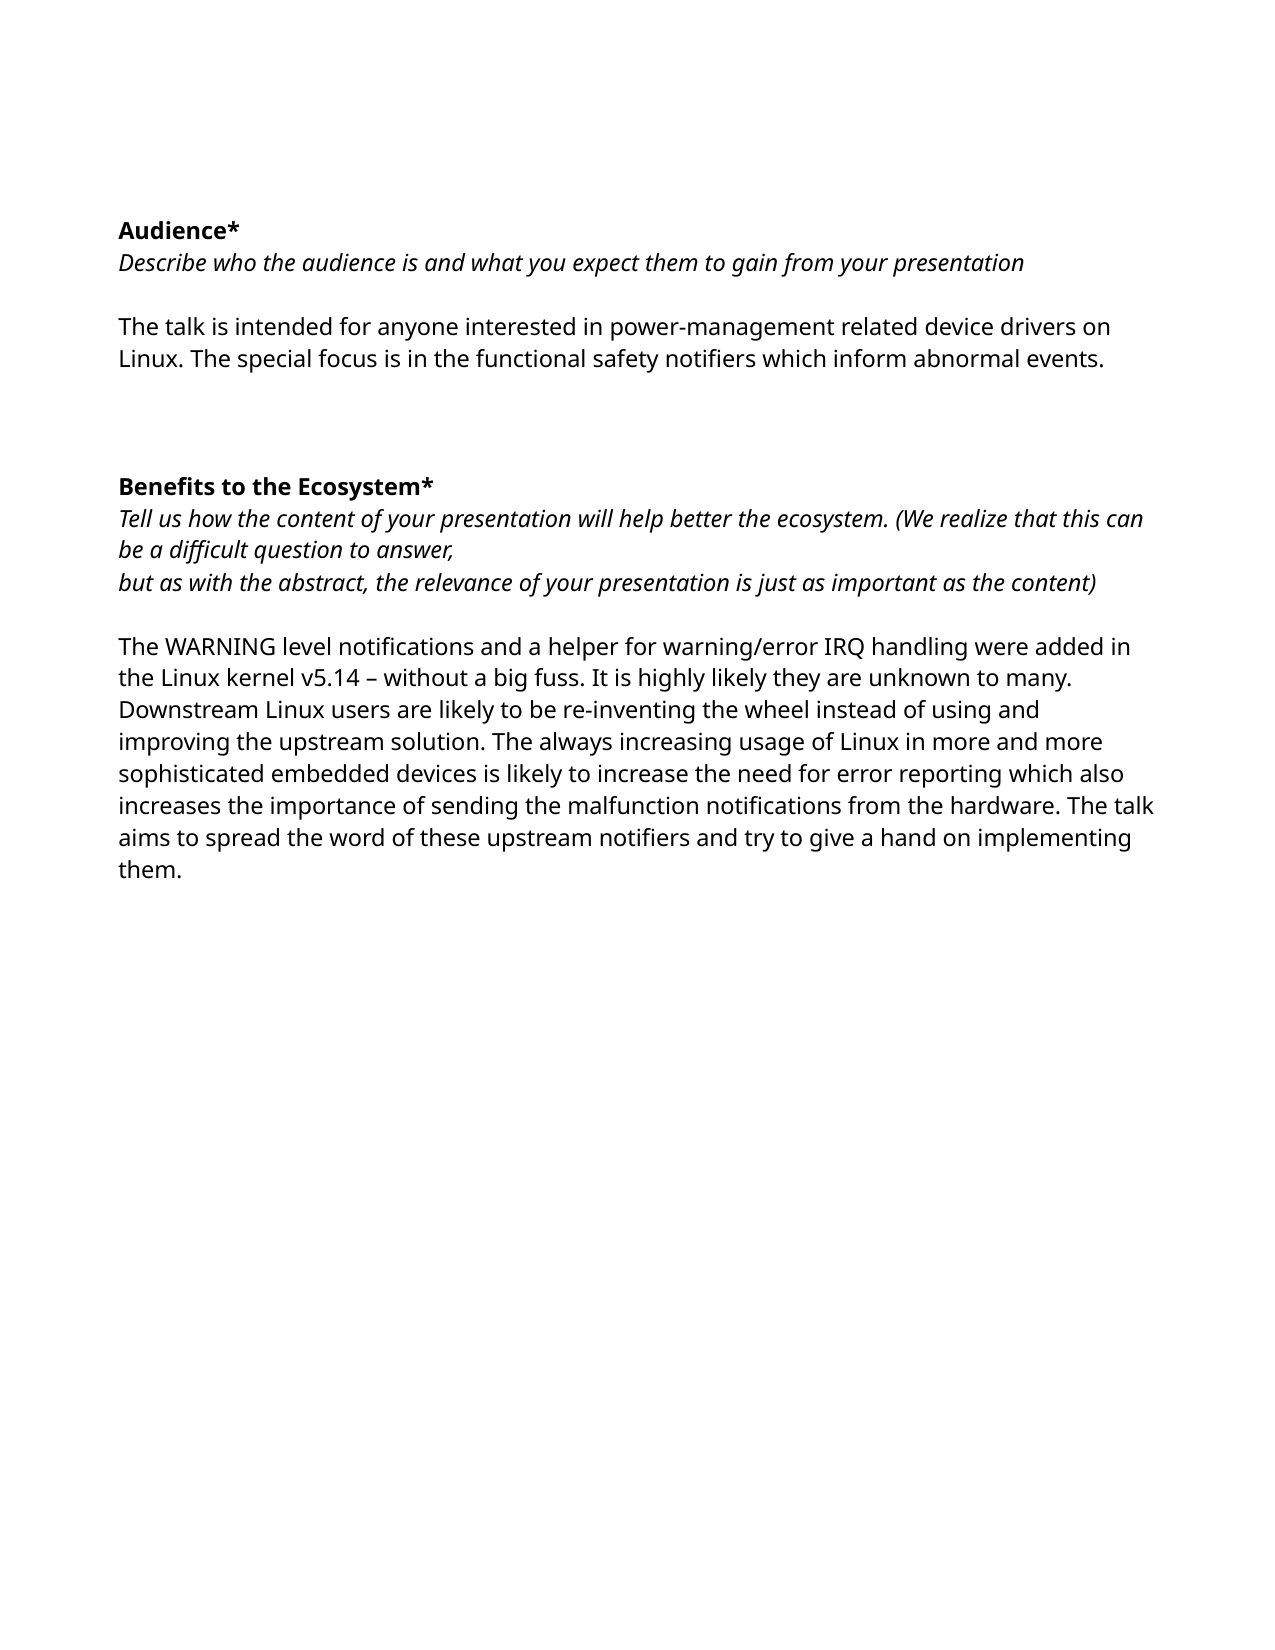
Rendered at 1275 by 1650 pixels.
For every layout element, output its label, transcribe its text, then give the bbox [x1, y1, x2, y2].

text The talk is intended for anyone interested in power-management related device drivers on Linux. The special focus is in the functional safety notifiers which inform abnormal events. [118, 310, 1157, 374]
text Audience* Describe who the audience is and what you expect them to gain from your presentation [118, 214, 1157, 278]
text The WARNING level notifications and a helper for warning/error IRQ handling were added in the Linux kernel v5.14 – without a big fuss. It is highly likely they are unknown to many. Downstream Linux users are likely to be re-inventing the wheel instead of using and improving the upstream solution. The always increasing usage of Linux in more and more sophisticated embedded devices is likely to increase the need for error reporting which also increases the importance of sending the malfunction notifications from the hardware. The talk aims to spread the word of these upstream notifiers and try to give a hand on implementing them. [118, 630, 1157, 886]
text Benefits to the Ecosystem* Tell us how the content of your presentation will help better the ecosystem. (We realize that this can be a difficult question to answer, but as with the abstract, the relevance of your presentation is just as important as the content) [118, 470, 1157, 598]
